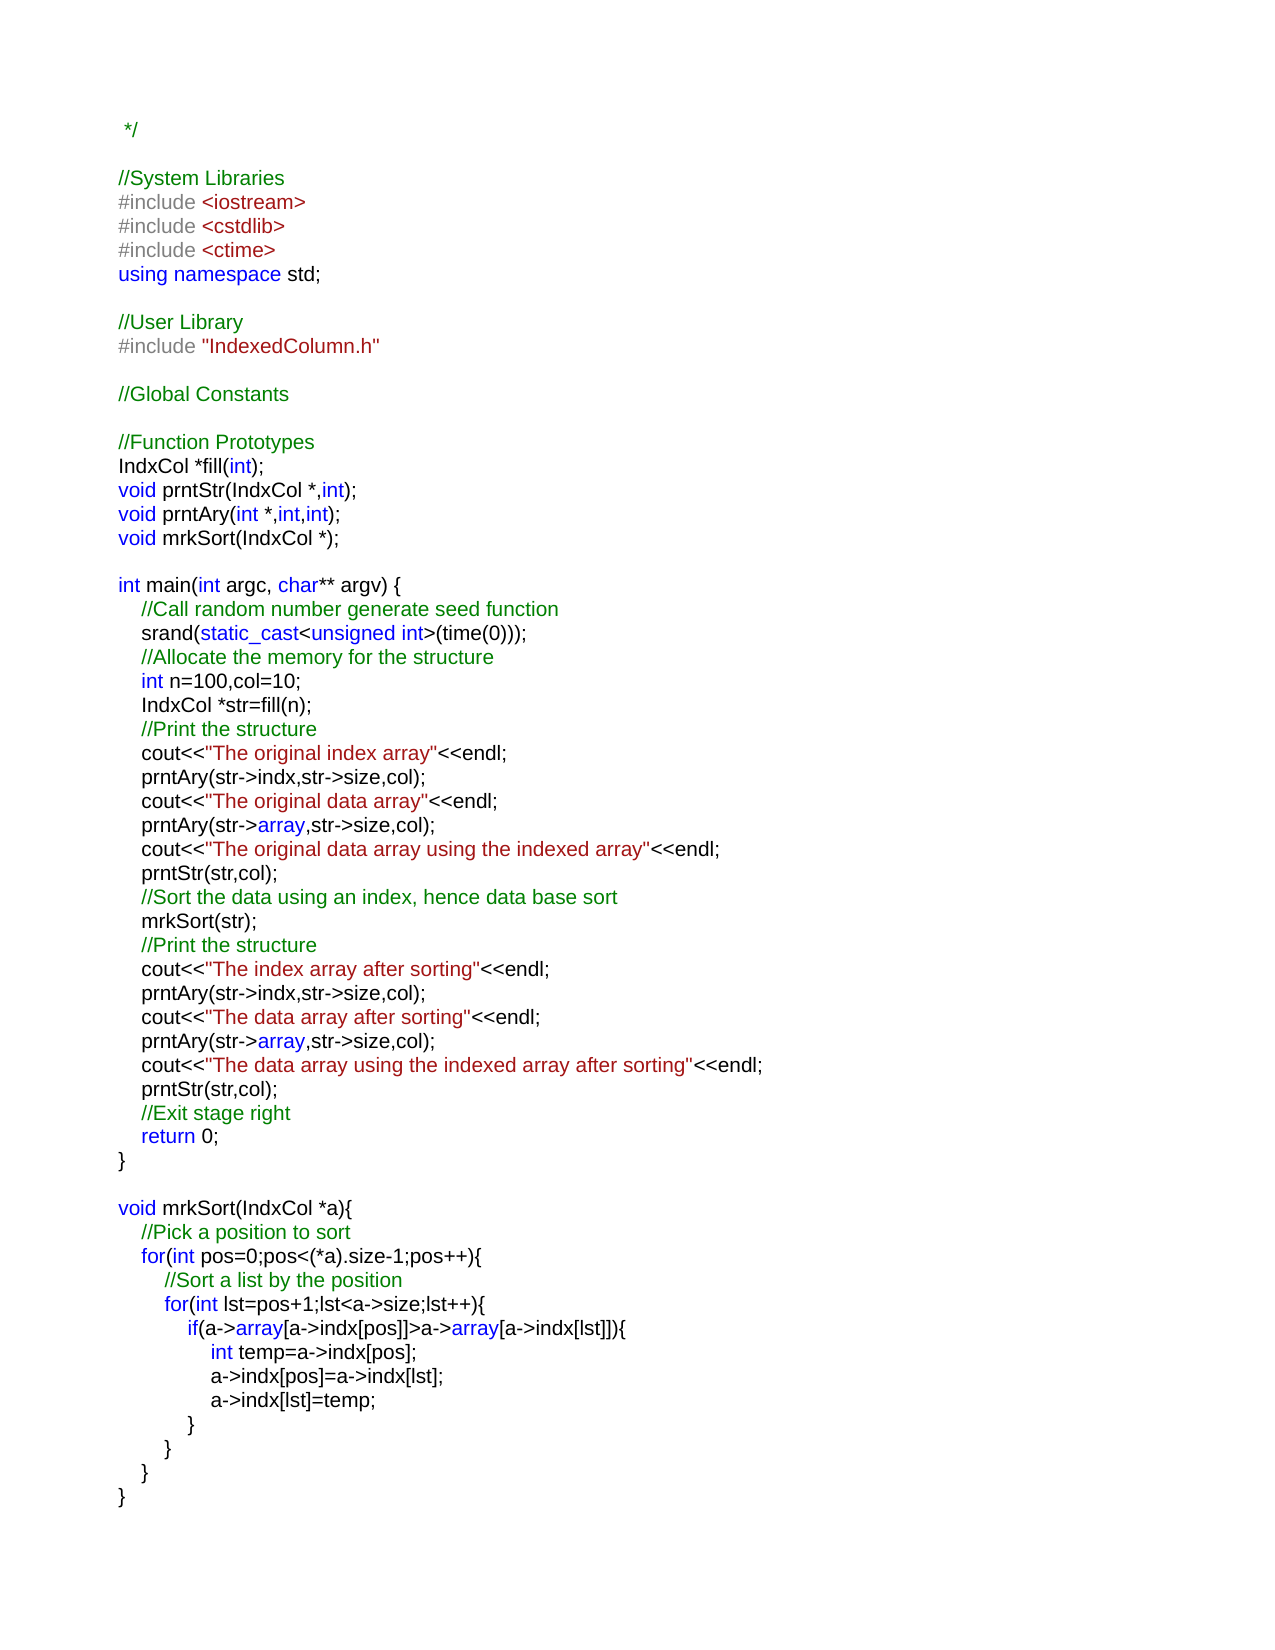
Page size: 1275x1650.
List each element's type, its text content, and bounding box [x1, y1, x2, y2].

text for(int lst=pos+1;lst<a->size;lst++){ [118, 1292, 1157, 1316]
text prntStr(str,col); [118, 861, 1157, 885]
text #include <ctime> [118, 238, 1157, 262]
text srand(static_cast<unsigned int>(time(0))); [118, 621, 1157, 645]
text void prntStr(IndxCol *,int); [118, 477, 1157, 501]
text IndxCol *fill(int); [118, 453, 1157, 477]
text void mrkSort(IndxCol *a){ [118, 1196, 1157, 1220]
text for(int pos=0;pos<(*a).size-1;pos++){ [118, 1244, 1157, 1268]
text //Allocate the memory for the structure [118, 645, 1157, 669]
text prntAry(str->indx,str->size,col); [118, 981, 1157, 1004]
text cout<<"The original data array"<<endl; [118, 789, 1157, 813]
text void prntAry(int *,int,int); [118, 501, 1157, 525]
text using namespace std; [118, 262, 1157, 286]
text int temp=a->indx[pos]; [118, 1340, 1157, 1364]
text } [118, 1460, 1157, 1484]
text //Print the structure [118, 717, 1157, 741]
text prntAry(str->indx,str->size,col); [118, 765, 1157, 789]
text prntStr(str,col); [118, 1076, 1157, 1100]
text //System Libraries [118, 166, 1157, 190]
text return 0; [118, 1124, 1157, 1148]
text cout<<"The data array after sorting"<<endl; [118, 1004, 1157, 1028]
text #include <cstdlib> [118, 214, 1157, 238]
text int n=100,col=10; [118, 669, 1157, 693]
text //User Library [118, 310, 1157, 334]
text //Print the structure [118, 933, 1157, 957]
text } [118, 1148, 1157, 1172]
text //Call random number generate seed function [118, 597, 1157, 621]
text } [118, 1436, 1157, 1460]
text //Function Prototypes [118, 429, 1157, 453]
text //Sort the data using an index, hence data base sort [118, 885, 1157, 909]
text //Global Constants [118, 382, 1157, 406]
text prntAry(str->array,str->size,col); [118, 1028, 1157, 1052]
text //Sort a list by the position [118, 1268, 1157, 1292]
text a->indx[lst]=temp; [118, 1388, 1157, 1412]
text prntAry(str->array,str->size,col); [118, 813, 1157, 837]
text //Exit stage right [118, 1100, 1157, 1124]
text */ [118, 118, 1157, 142]
text //Pick a position to sort [118, 1220, 1157, 1244]
text cout<<"The data array using the indexed array after sorting"<<endl; [118, 1052, 1157, 1076]
text int main(int argc, char** argv) { [118, 573, 1157, 597]
text a->indx[pos]=a->indx[lst]; [118, 1364, 1157, 1388]
text cout<<"The original data array using the indexed array"<<endl; [118, 837, 1157, 861]
text } [118, 1484, 1157, 1508]
text } [118, 1412, 1157, 1436]
text cout<<"The original index array"<<endl; [118, 741, 1157, 765]
text if(a->array[a->indx[pos]]>a->array[a->indx[lst]]){ [118, 1316, 1157, 1340]
text IndxCol *str=fill(n); [118, 693, 1157, 717]
text mrkSort(str); [118, 909, 1157, 933]
text #include <iostream> [118, 190, 1157, 214]
text #include "IndexedColumn.h" [118, 334, 1157, 358]
text cout<<"The index array after sorting"<<endl; [118, 957, 1157, 981]
text void mrkSort(IndxCol *); [118, 525, 1157, 549]
